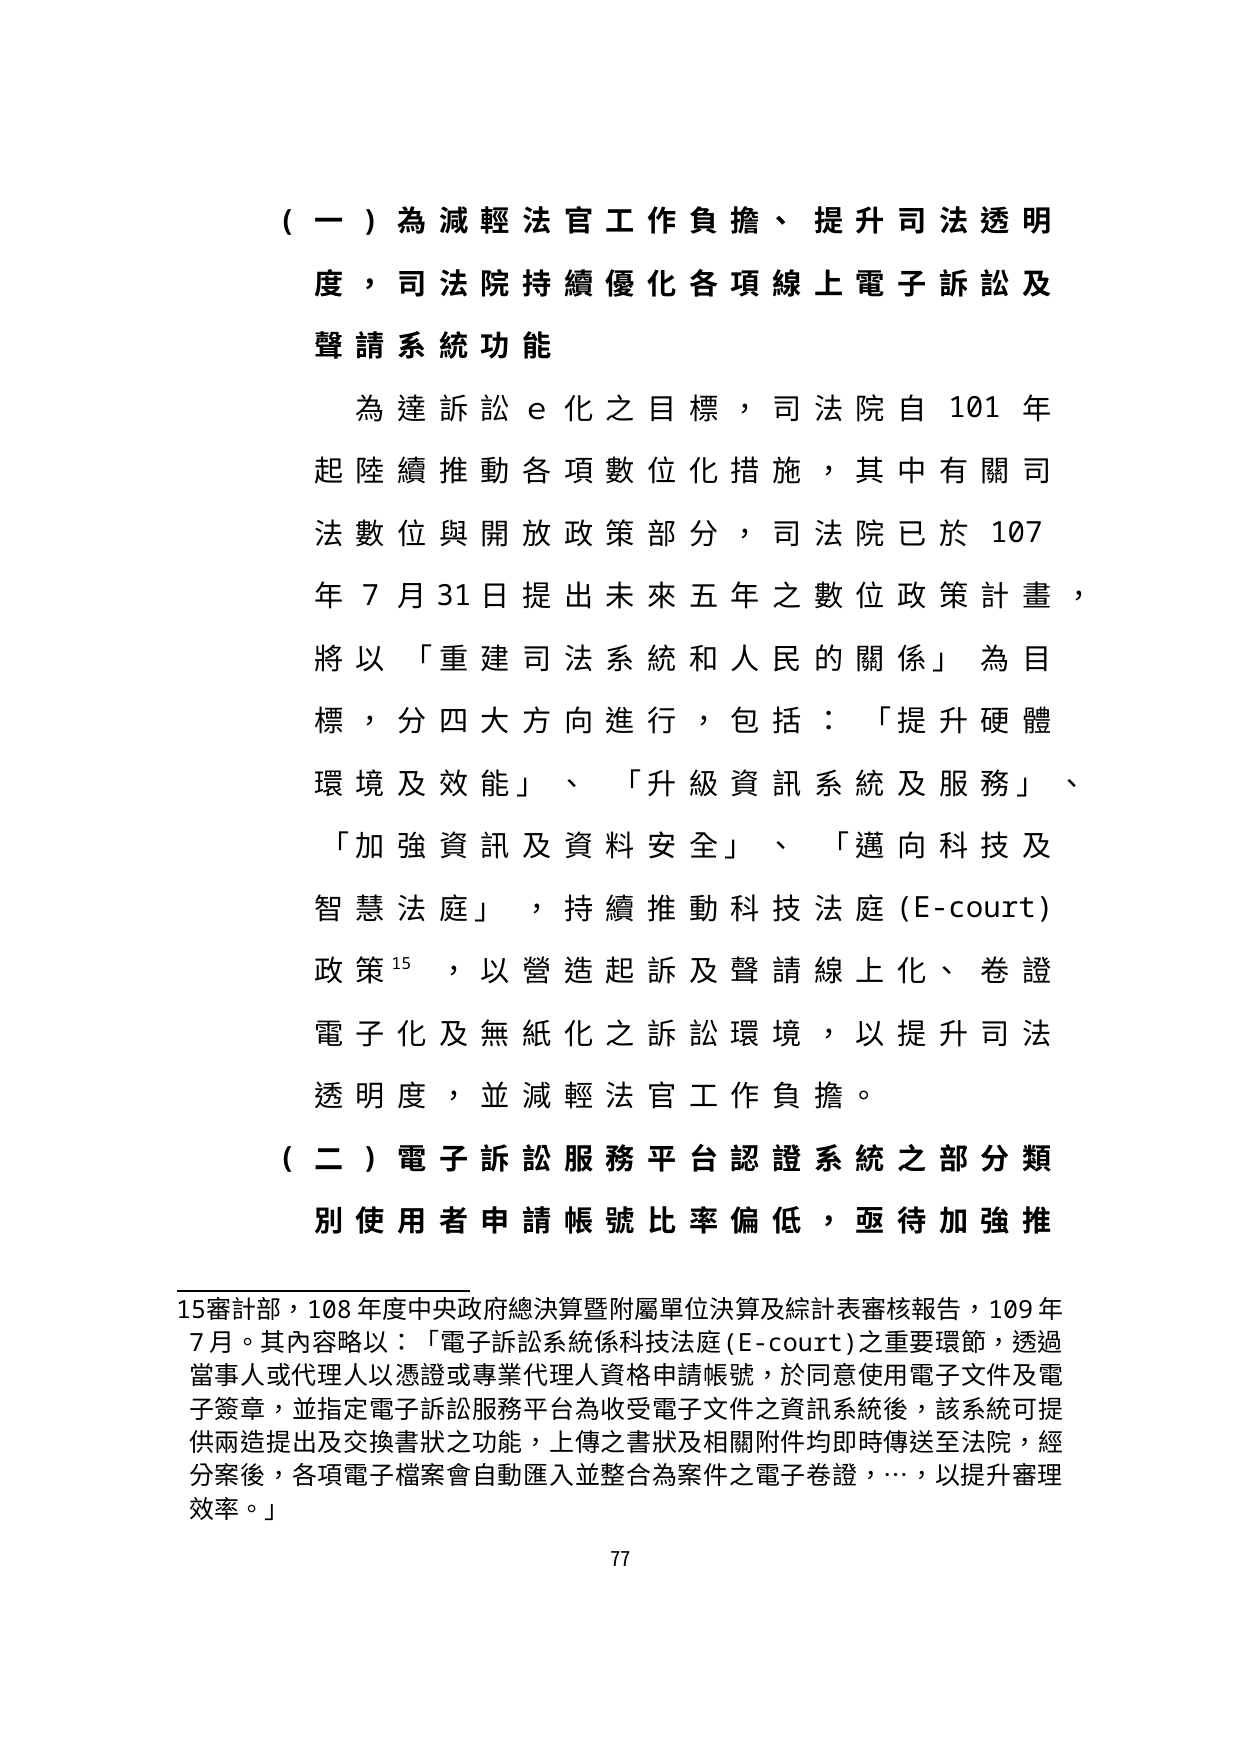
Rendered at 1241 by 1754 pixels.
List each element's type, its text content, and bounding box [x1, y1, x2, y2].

text 審計部，108年度中央政府總決算暨附屬單位決算及綜計表審核報告，109年7月。其內容略以：「電子訴訟系統係科技法庭(E-court)之重要環節，透過當事人或代理人以憑證或專業代理人資格申請帳號，於同意使用電子文件及電子簽章，並指定電子訴訟服務平台為收受電子文件之資訊系統後，該系統可提供兩造提出及交換書狀之功能，上傳之書狀及相關附件均即時傳送至法院，經分案後，各項電子檔案會自動匯入並整合為案件之電子卷證，…，以提升審理效率。」 [176, 1291, 1063, 1525]
text (一)為減輕法官工作負擔、提升司法透明度，司法院持續優化各項線上電子訴訟及聲請系統功能 [242, 177, 1058, 365]
text 為達訴訟ｅ化之目標，司法院自101年起陸續推動各項數位化措施，其中有關司法數位與開放政策部分，司法院已於107年7月31日提出未來五年之數位政策計畫，將以「重建司法系統和人民的關係」為目標，分四大方向進行，包括：「提升硬體環境及效能」、「升級資訊系統及服務」、「加強資訊及資料安全」、「邁向科技及智慧法庭」，持續推動科技法庭(E-court)政策，以營造起訴及聲請線上化、卷證電子化及無紙化之訴訟環境，以提升司法透明度，並減輕法官工作負擔。 [271, 365, 1058, 1115]
text (二)電子訴訟服務平台認證系統之部分類別使用者申請帳號比率偏低，亟待加強推 [242, 1115, 1058, 1240]
